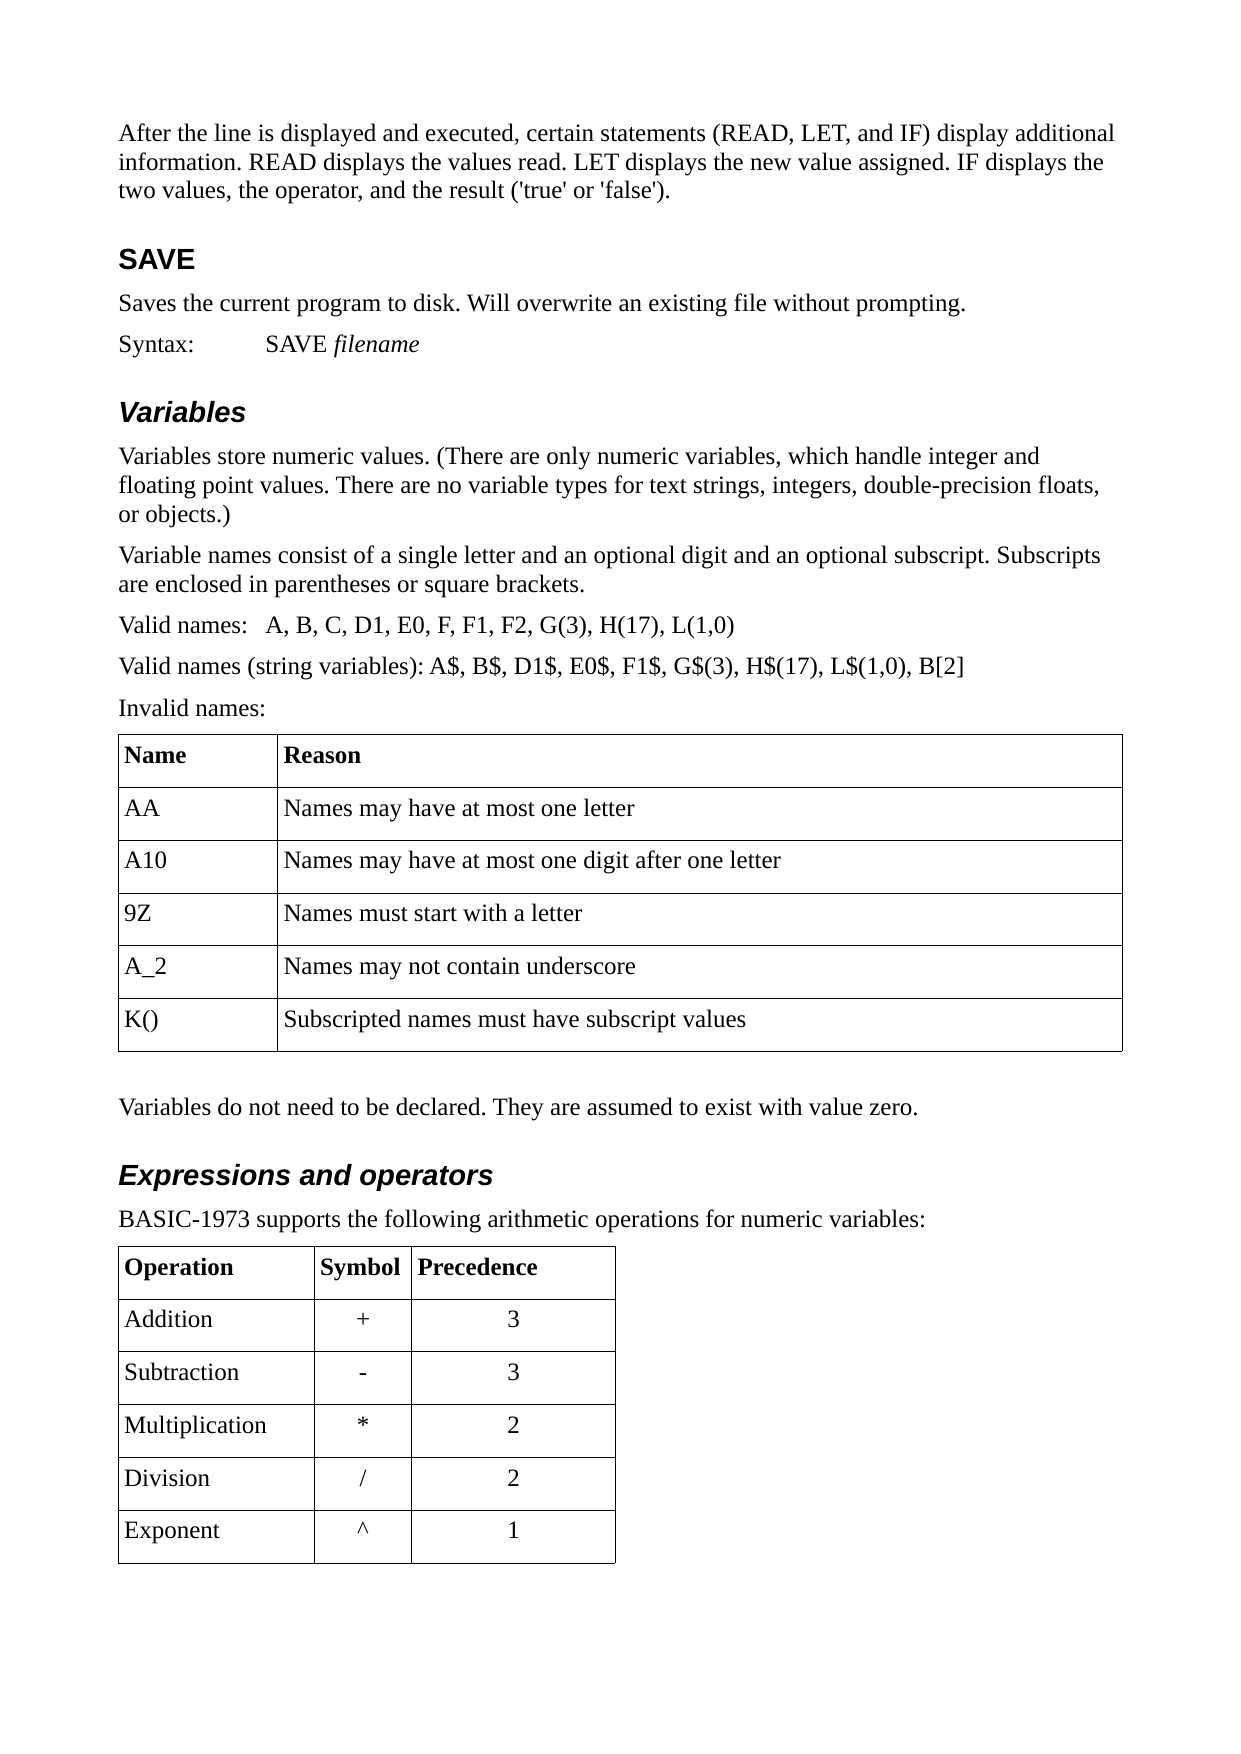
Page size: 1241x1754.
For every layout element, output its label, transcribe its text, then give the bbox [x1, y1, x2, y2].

table_cell Names may have at most one letter [278, 788, 1122, 839]
text Variable names consist of a single letter and an optional digit and an optional subscript. Subscripts are enclosed in parentheses or square brackets. [118, 540, 1122, 598]
table_cell 9Z [119, 894, 277, 945]
table_cell * [315, 1405, 411, 1457]
table_cell Addition [119, 1300, 314, 1351]
text Valid names (string variables): A$, B$, D1$, E0$, F1$, G$(3), H$(17), L$(1,0), B[2] [118, 651, 1122, 680]
subtitle Variables [118, 395, 1122, 429]
table_header Symbol [315, 1247, 411, 1298]
table_cell 2 [412, 1458, 615, 1510]
text Invalid names: [118, 693, 1122, 721]
table_header Reason [278, 735, 1122, 787]
table_cell Names may not contain underscore [278, 946, 1122, 998]
table_cell Exponent [119, 1511, 314, 1563]
table_header Operation [119, 1247, 314, 1298]
table_header Name [119, 735, 277, 787]
table_cell + [315, 1300, 411, 1351]
subtitle SAVE [118, 242, 1122, 275]
subtitle Expressions and operators [118, 1158, 1122, 1192]
table_cell 3 [412, 1352, 615, 1404]
table_cell Multiplication [119, 1405, 314, 1457]
table_cell Subtraction [119, 1352, 314, 1404]
table_cell A10 [119, 841, 277, 892]
text Saves the current program to disk. Will overwrite an existing file without prompting. [118, 288, 1122, 317]
table_cell - [315, 1352, 411, 1404]
text BASIC-1973 supports the following arithmetic operations for numeric variables: [118, 1204, 1122, 1233]
text Variables do not need to be declared. They are assumed to exist with value zero. [118, 1092, 1122, 1121]
table_cell A_2 [119, 946, 277, 998]
table_cell 2 [412, 1405, 615, 1457]
table_cell 3 [412, 1300, 615, 1351]
text After the line is displayed and executed, certain statements (READ, LET, and IF) display additional information. READ displays the values read. LET displays the new value assigned. IF displays the two values, the operator, and the result ('true' or 'false'). [118, 118, 1122, 204]
table_cell ^ [315, 1511, 411, 1563]
table_cell / [315, 1458, 411, 1510]
table_cell Subscripted names must have subscript values [278, 999, 1122, 1051]
table_header Precedence [412, 1247, 615, 1298]
table_cell AA [119, 788, 277, 839]
table_cell Division [119, 1458, 314, 1510]
table_cell Names must start with a letter [278, 894, 1122, 945]
table_cell Names may have at most one digit after one letter [278, 841, 1122, 892]
text Valid names: A, B, C, D1, E0, F, F1, F2, G(3), H(17), L(1,0) [118, 610, 1122, 639]
table_cell 1 [412, 1511, 615, 1563]
table_cell K() [119, 999, 277, 1051]
text Variables store numeric values. (There are only numeric variables, which handle integer and floating point values. There are no variable types for text strings, integers, double-precision floats, or objects.) [118, 441, 1122, 528]
text Syntax: SAVE filename [118, 329, 1122, 358]
